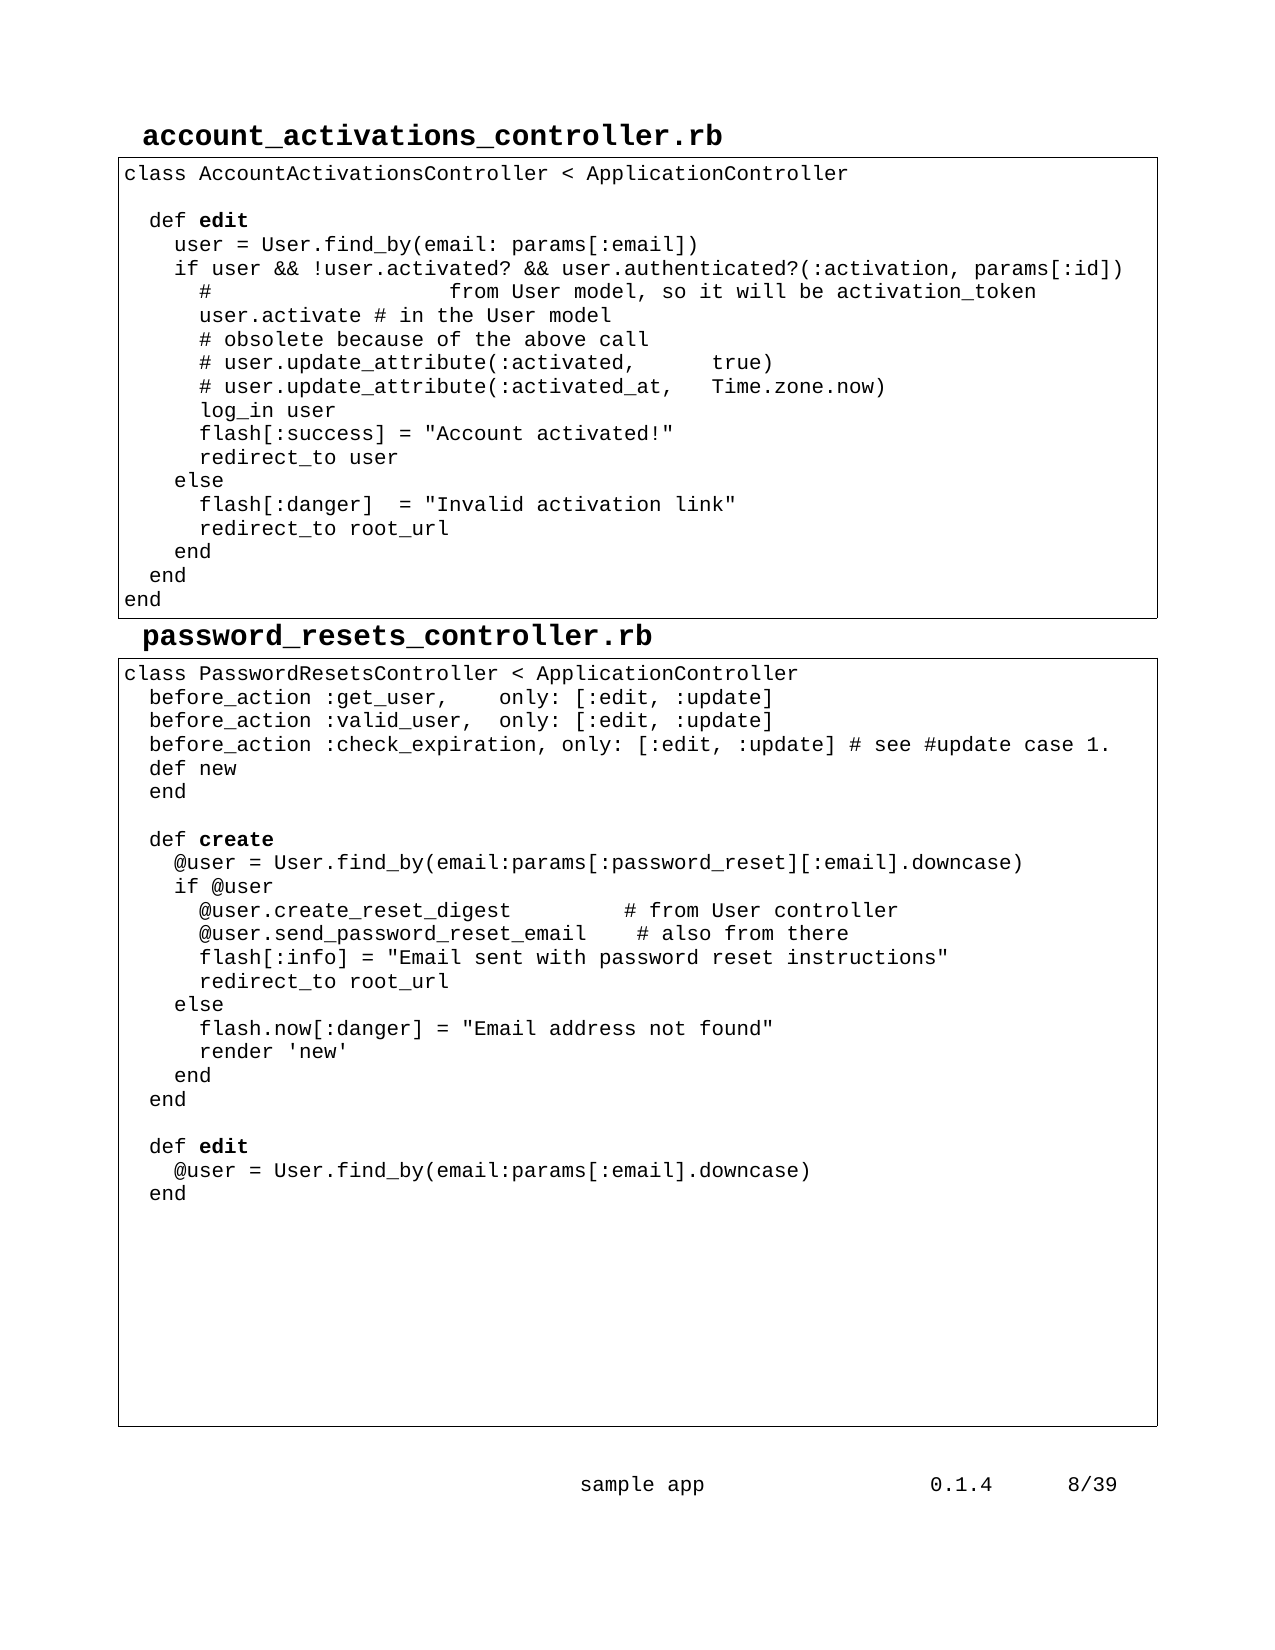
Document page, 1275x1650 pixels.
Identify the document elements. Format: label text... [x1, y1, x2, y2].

subtitle account_activations_controller.rb [142, 121, 1157, 154]
table_header class AccountActivationsController < ApplicationController def edit user = User.find_by(email: params[:email]) if user && !user.activated? && user.authenticated?(:activation, params[:id]) # from User model, so it will be activation_token user.activate # in the User model # obsolete because of the above call # user.update_attribute(:activated, true) # user.update_attribute(:activated_at, Time.zone.now) log_in user flash[:success] = "Account activated!" redirect_to user else flash[:danger] = "Invalid activation link" redirect_to root_url end end end [119, 158, 1157, 618]
table_header class PasswordResetsController < ApplicationController before_action :get_user, only: [:edit, :update] before_action :valid_user, only: [:edit, :update] before_action :check_expiration, only: [:edit, :update] # see #update case 1. def new end def create @user = User.find_by(email:params[:password_reset][:email].downcase) if @user @user.create_reset_digest # from User controller @user.send_password_reset_email # also from there flash[:info] = "Email sent with password reset instructions" redirect_to root_url else flash.now[:danger] = "Email address not found" render 'new' end end def edit @user = User.find_by(email:params[:email].downcase) end [119, 659, 1157, 1426]
subtitle password_resets_controller.rb [142, 621, 1157, 654]
